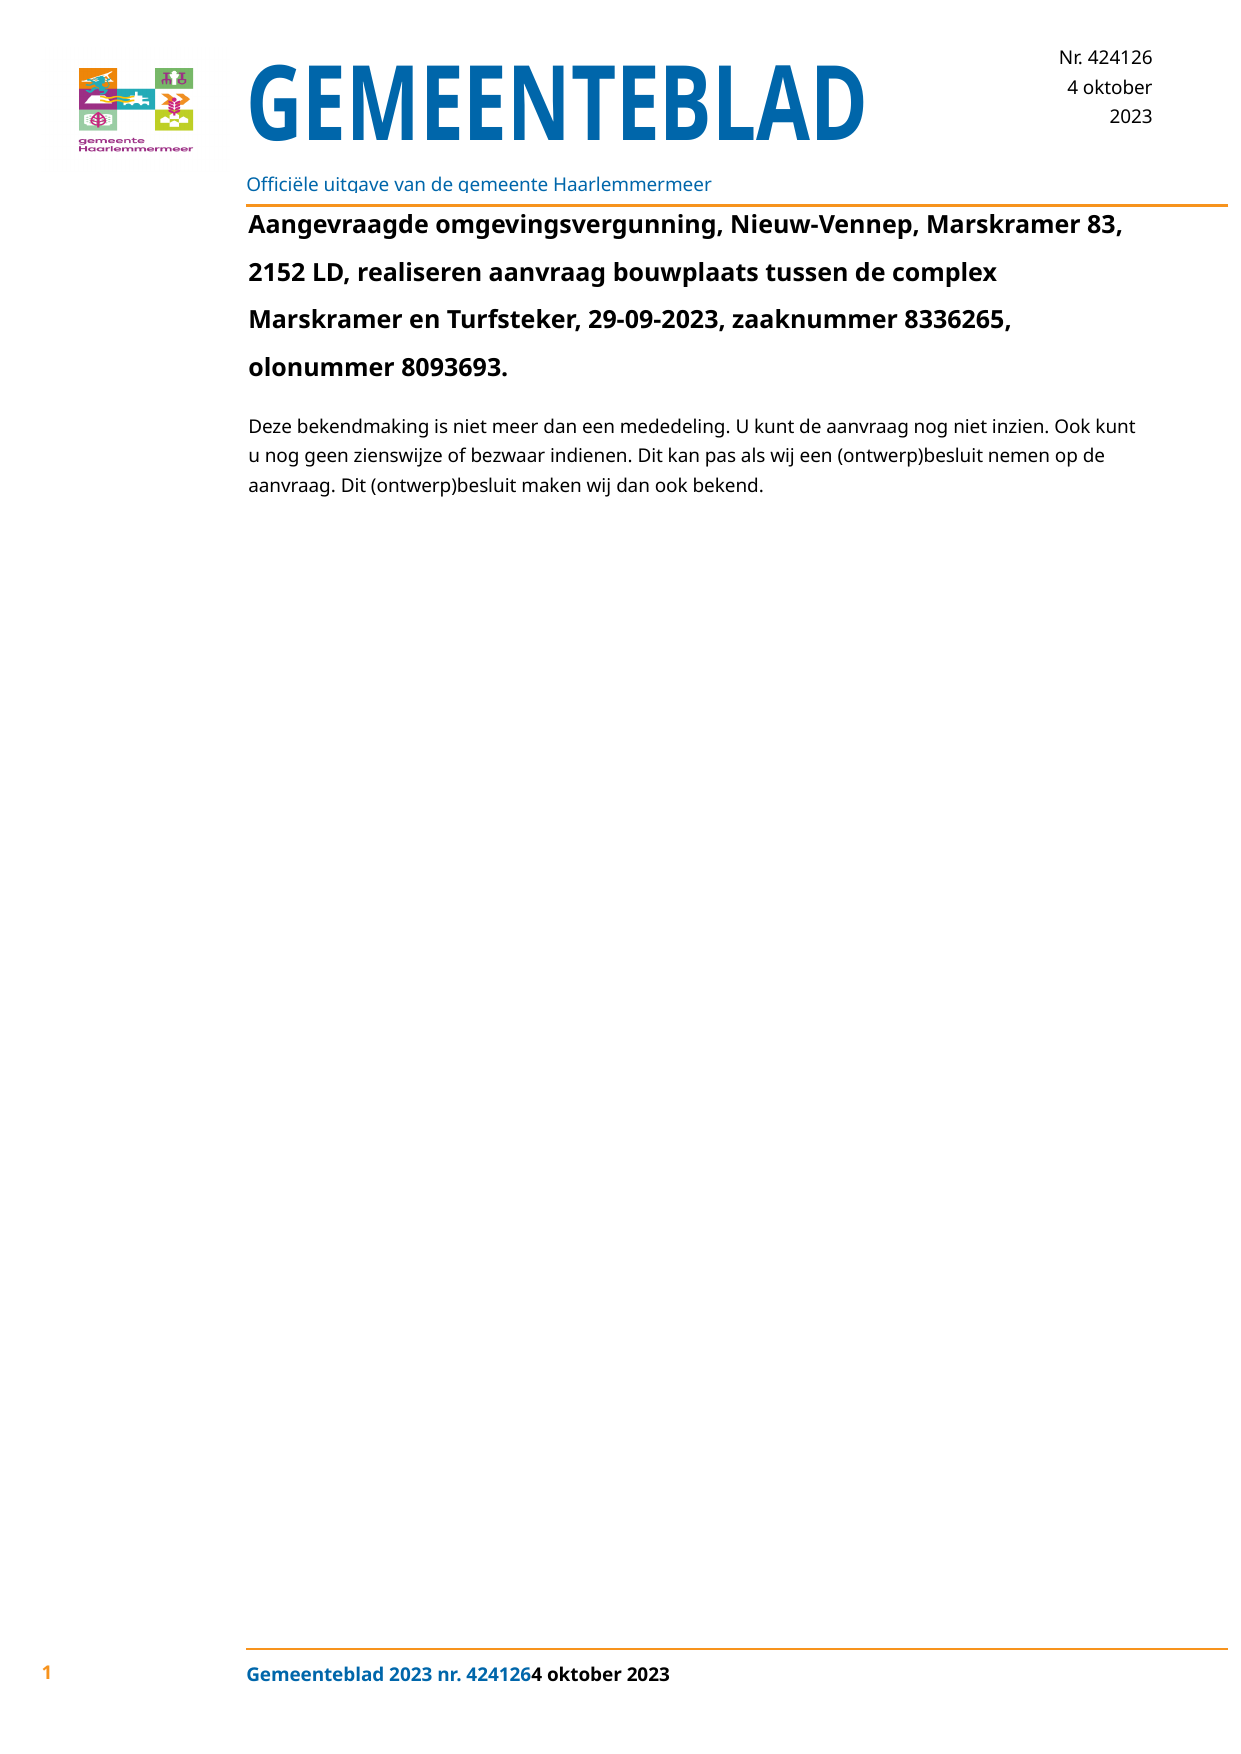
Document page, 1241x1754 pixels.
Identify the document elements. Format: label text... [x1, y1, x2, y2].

picture [41, 47, 231, 172]
text Deze bekendmaking is niet meer dan een mededeling. U kunt de aanvraag nog niet inzien. Ook kunt u nog geen zienswijze of bezwaar indienen. Dit kan pas als wij een (ontwerp)besluit nemen op de aanvraag. Dit (ontwerp)besluit maken wij dan ook bekend. [248, 413, 1152, 498]
text Aangevraagde omgevingsvergunning, Nieuw-Vennep, Marskramer 83, 2152 LD, realiseren aanvraag bouwplaats tussen de complex Marskramer en Turfsteker, 29-09-2023, zaaknummer 8336265, olonummer 8093693. [248, 207, 1152, 384]
